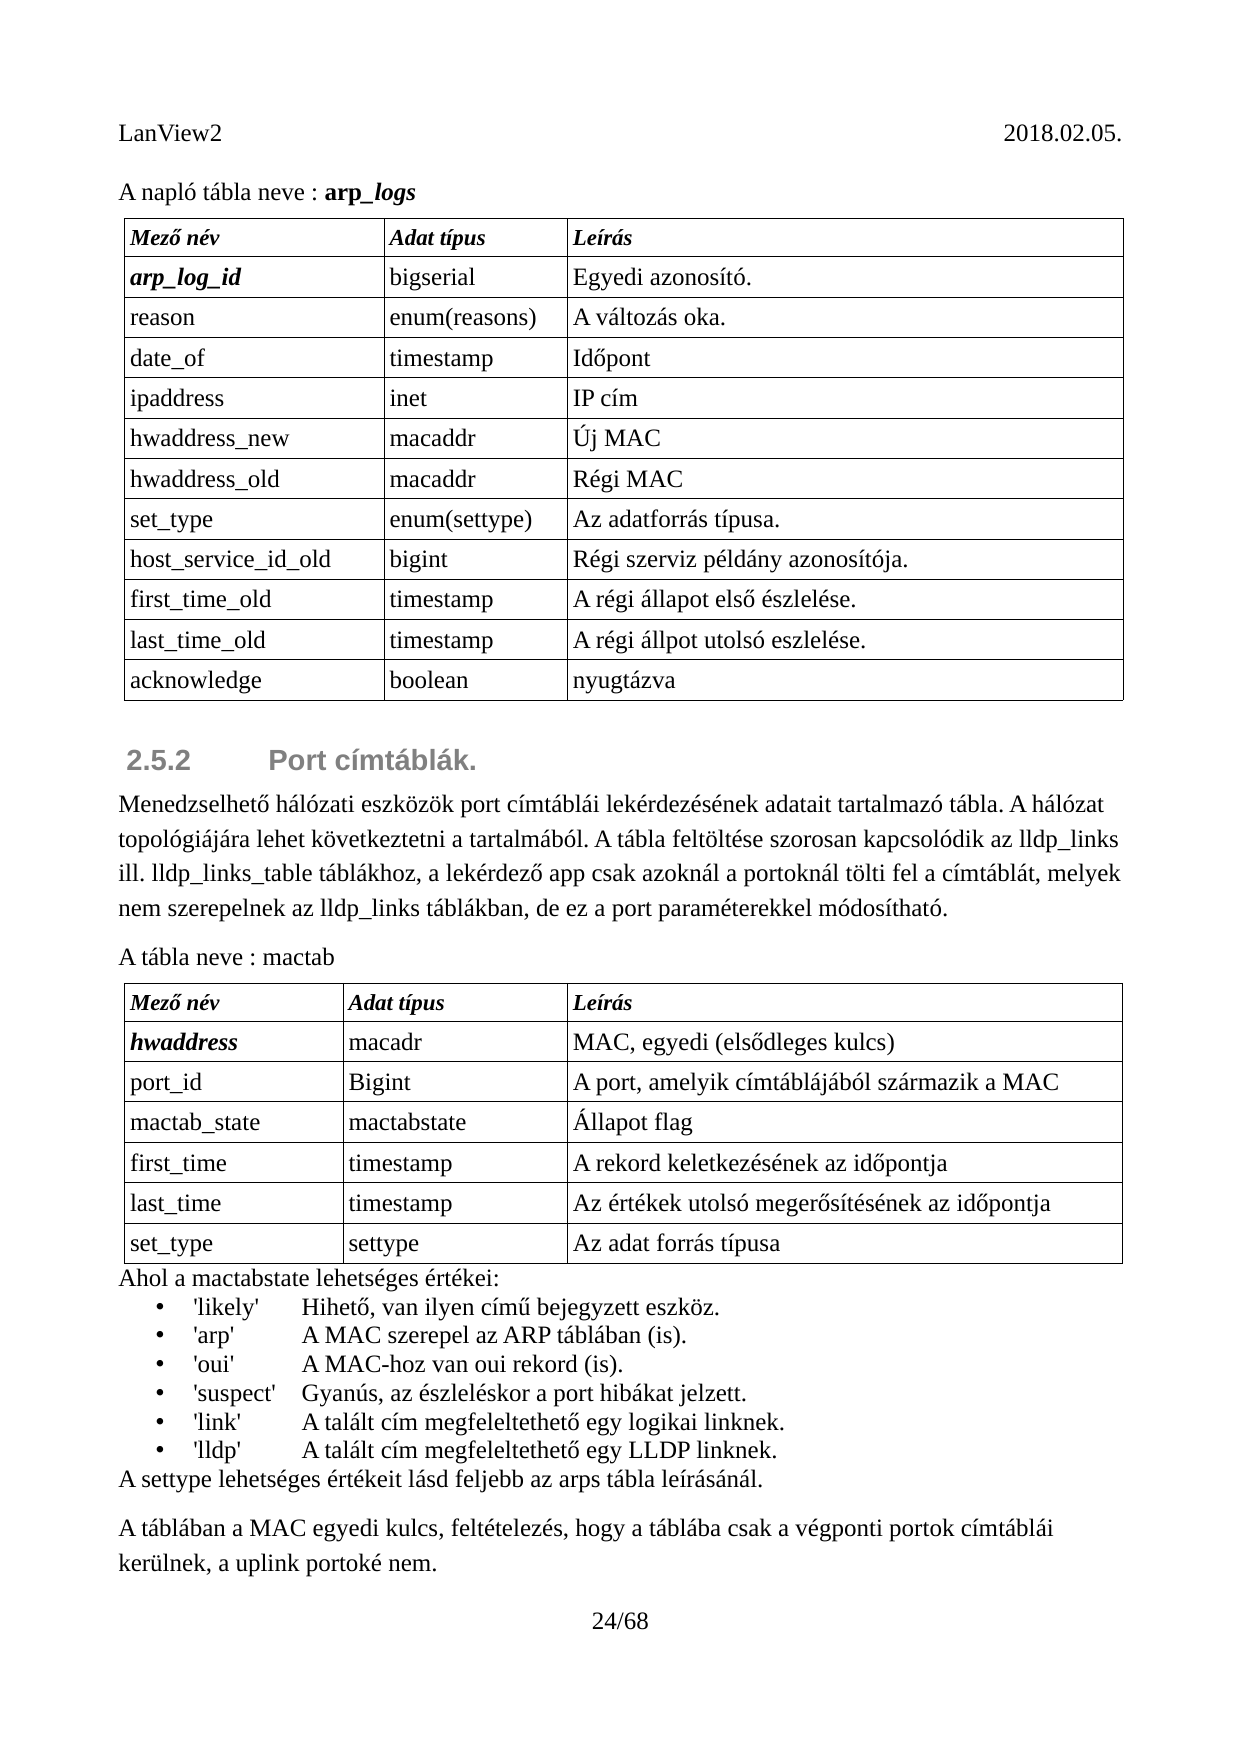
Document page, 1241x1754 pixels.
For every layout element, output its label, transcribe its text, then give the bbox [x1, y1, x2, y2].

table_cell host_service_id_old [125, 540, 384, 579]
table_cell timestamp [385, 580, 567, 619]
table_cell enum(settype) [385, 499, 567, 538]
table_cell A régi állapot első észlelése. [568, 580, 1123, 619]
table_cell hwaddress_new [125, 419, 384, 458]
table_cell nyugtázva [568, 660, 1123, 700]
table_cell A port, amelyik címtáblájából származik a MAC [568, 1062, 1122, 1101]
table_cell first_time [125, 1143, 343, 1182]
table_cell Állapot flag [568, 1102, 1122, 1142]
table_cell Az adat forrás típusa [568, 1224, 1122, 1263]
table_cell settype [344, 1224, 567, 1263]
table_cell Az értékek utolsó megerősítésének az időpontja [568, 1183, 1122, 1222]
list 'suspect' Gyanús, az észleléskor a port hibákat jelzett. [156, 1378, 1122, 1407]
text A settype lehetséges értékeit lásd feljebb az arps tábla leírásánál. [118, 1464, 1122, 1493]
table_header Leírás [568, 219, 1123, 256]
table_cell last_time [125, 1183, 343, 1222]
table_cell last_time_old [125, 620, 384, 659]
table_cell macadr [344, 1022, 567, 1061]
table_cell arp_log_id [125, 257, 384, 297]
list 'link' A talált cím megfeleltethető egy logikai linknek. [156, 1407, 1122, 1435]
list 'oui' A MAC-hoz van oui rekord (is). [156, 1349, 1122, 1378]
table_header Mező név [125, 984, 343, 1021]
table_cell timestamp [385, 620, 567, 659]
table_cell enum(reasons) [385, 298, 567, 337]
table_cell MAC, egyedi (elsődleges kulcs) [568, 1022, 1122, 1061]
table_cell A régi állpot utolsó eszlelése. [568, 620, 1123, 659]
table_cell Bigint [344, 1062, 567, 1101]
table_cell Időpont [568, 338, 1123, 377]
table_cell macaddr [385, 419, 567, 458]
table_cell macaddr [385, 459, 567, 498]
table_cell date_of [125, 338, 384, 377]
table_cell boolean [385, 660, 567, 700]
table_cell A rekord keletkezésének az időpontja [568, 1143, 1122, 1182]
table_header Adat típus [385, 219, 567, 256]
list 'arp' A MAC szerepel az ARP táblában (is). [156, 1320, 1122, 1349]
table_cell mactabstate [344, 1102, 567, 1142]
table_cell Az adatforrás típusa. [568, 499, 1123, 538]
text A tábla neve : mactab [118, 942, 1122, 970]
table_cell acknowledge [125, 660, 384, 700]
table_cell port_id [125, 1062, 343, 1101]
table_cell Régi szerviz példány azonosítója. [568, 540, 1123, 579]
list 'likely' Hihető, van ilyen című bejegyzett eszköz. [156, 1292, 1122, 1320]
text A táblában a MAC egyedi kulcs, feltételezés, hogy a táblába csak a végponti portok címtáblái kerülnek, a uplink portoké nem. [118, 1513, 1122, 1576]
table_cell A változás oka. [568, 298, 1123, 337]
table_cell bigserial [385, 257, 567, 297]
table_cell Régi MAC [568, 459, 1123, 498]
table_cell timestamp [344, 1183, 567, 1222]
table_cell Új MAC [568, 419, 1123, 458]
table_cell set_type [125, 499, 384, 538]
table_header Mező név [125, 219, 384, 256]
subtitle Port címtáblák. [118, 743, 1122, 777]
table_cell reason [125, 298, 384, 337]
table_cell first_time_old [125, 580, 384, 619]
table_cell IP cím [568, 378, 1123, 417]
text Menedzselhető hálózati eszközök port címtáblái lekérdezésének adatait tartalmazó tábla. A hálózat topológiájára lehet következtetni a tartalmából. A tábla feltöltése szorosan kapcsolódik az lldp_links ill. lldp_links_table táblákhoz, a lekérdező app csak azoknál a portoknál tölti fel a címtáblát, melyek nem szerepelnek az lldp_links táblákban, de ez a port paraméterekkel módosítható. [118, 789, 1122, 921]
table_cell hwaddress_old [125, 459, 384, 498]
table_header Leírás [568, 984, 1122, 1021]
table_cell set_type [125, 1224, 343, 1263]
table_cell inet [385, 378, 567, 417]
table_cell hwaddress [125, 1022, 343, 1061]
table_cell mactab_state [125, 1102, 343, 1142]
table_cell ipaddress [125, 378, 384, 417]
text A napló tábla neve : arp_logs [118, 177, 1122, 206]
table_cell timestamp [385, 338, 567, 377]
table_cell bigint [385, 540, 567, 579]
table_cell Egyedi azonosító. [568, 257, 1123, 297]
table_header Adat típus [344, 984, 567, 1021]
list 'lldp' A talált cím megfeleltethető egy LLDP linknek. [156, 1435, 1122, 1464]
table_cell timestamp [344, 1143, 567, 1182]
text Ahol a mactabstate lehetséges értékei: [118, 1263, 1122, 1292]
